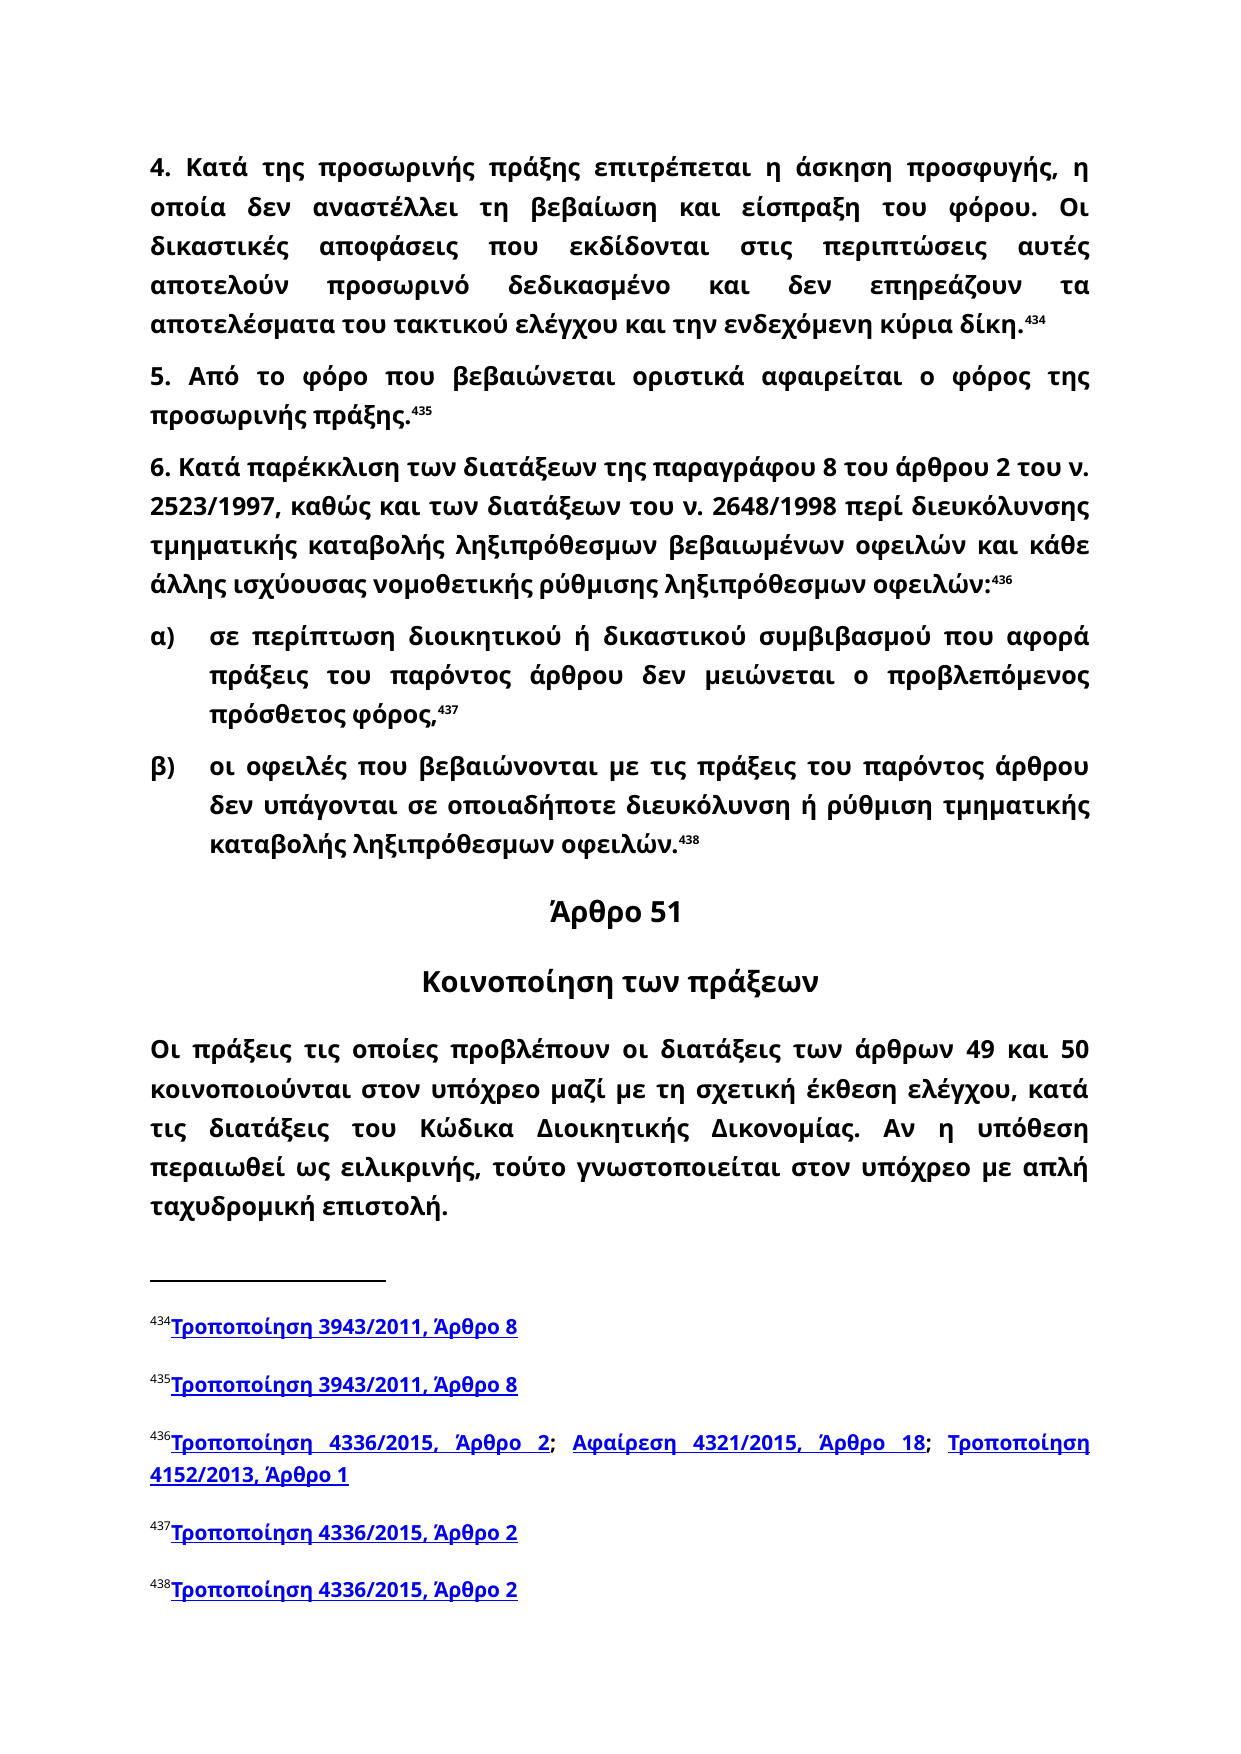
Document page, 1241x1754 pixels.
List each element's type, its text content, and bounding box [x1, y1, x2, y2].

text Τροποποίηση 3943/2011, Άρθρο 8 [150, 1312, 1090, 1341]
text Τροποποίηση 4336/2015, Άρθρο 2 [150, 1518, 1090, 1546]
text Τροποποίηση 4336/2015, Άρθρο 2; Αφαίρεση 4321/2015, Άρθρο 18; Τροποποίηση 4152/2013, Άρθρο 1 [150, 1428, 1090, 1489]
text 6. Κατά παρέκκλιση των διατάξεων της παραγράφου 8 του άρθρου 2 του ν. 2523/1997, καθώς και των διατάξεων του ν. 2648/1998 περί διευκόλυνσης τμηματικής καταβολής ληξιπρόθεσμων βεβαιωμένων οφειλών και κάθε άλλης ισχύουσας νομοθετικής ρύθμισης ληξιπρόθεσμων οφειλών: [150, 449, 1090, 601]
subtitle Άρθρο 51 [150, 891, 1090, 931]
text 5. Από το φόρο που βεβαιώνεται οριστικά αφαιρείται ο φόρος της προσωρινής πράξης. [150, 358, 1090, 432]
list β) οι οφειλές που βεβαιώνονται με τις πράξεις του παρόντος άρθρου δεν υπάγονται σε οποιαδήποτε διευκόλυνση ή ρύθμιση τμηματικής καταβολής ληξιπρόθεσμων οφειλών. [150, 748, 1090, 861]
text 4. Κατά της προσωρινής πράξης επιτρέπεται η άσκηση προσφυγής, η οποία δεν αναστέλλει τη βεβαίωση και είσπραξη του φόρου. Οι δικαστικές αποφάσεις που εκδίδονται στις περιπτώσεις αυτές αποτελούν προσωρινό δεδικασμένο και δεν επηρεάζουν τα αποτελέσματα του τακτικού ελέγχου και την ενδεχόμενη κύρια δίκη. [150, 150, 1090, 341]
subtitle Κοινοποίηση των πράξεων [150, 961, 1090, 1001]
text Τροποποίηση 4336/2015, Άρθρο 2 [150, 1576, 1090, 1604]
text Τροποποίηση 3943/2011, Άρθρο 8 [150, 1370, 1090, 1398]
list α) σε περίπτωση διοικητικού ή δικαστικού συμβιβασμού που αφορά πράξεις του παρόντος άρθρου δεν μειώνεται ο προβλεπόμενος πρόσθετος φόρος, [150, 618, 1090, 731]
text Οι πράξεις τις οποίες προβλέπουν οι διατάξεις των άρθρων 49 και 50 κοινοποιούνται στον υπόχρεο μαζί με τη σχετική έκθεση ελέγχου, κατά τις διατάξεις του Κώδικα Διοικητικής Δικονομίας. Αν η υπόθεση περαιωθεί ως ειλικρινής, τούτο γνωστοποιείται στον υπόχρεο με απλή ταχυδρομική επιστολή. [150, 1032, 1090, 1223]
